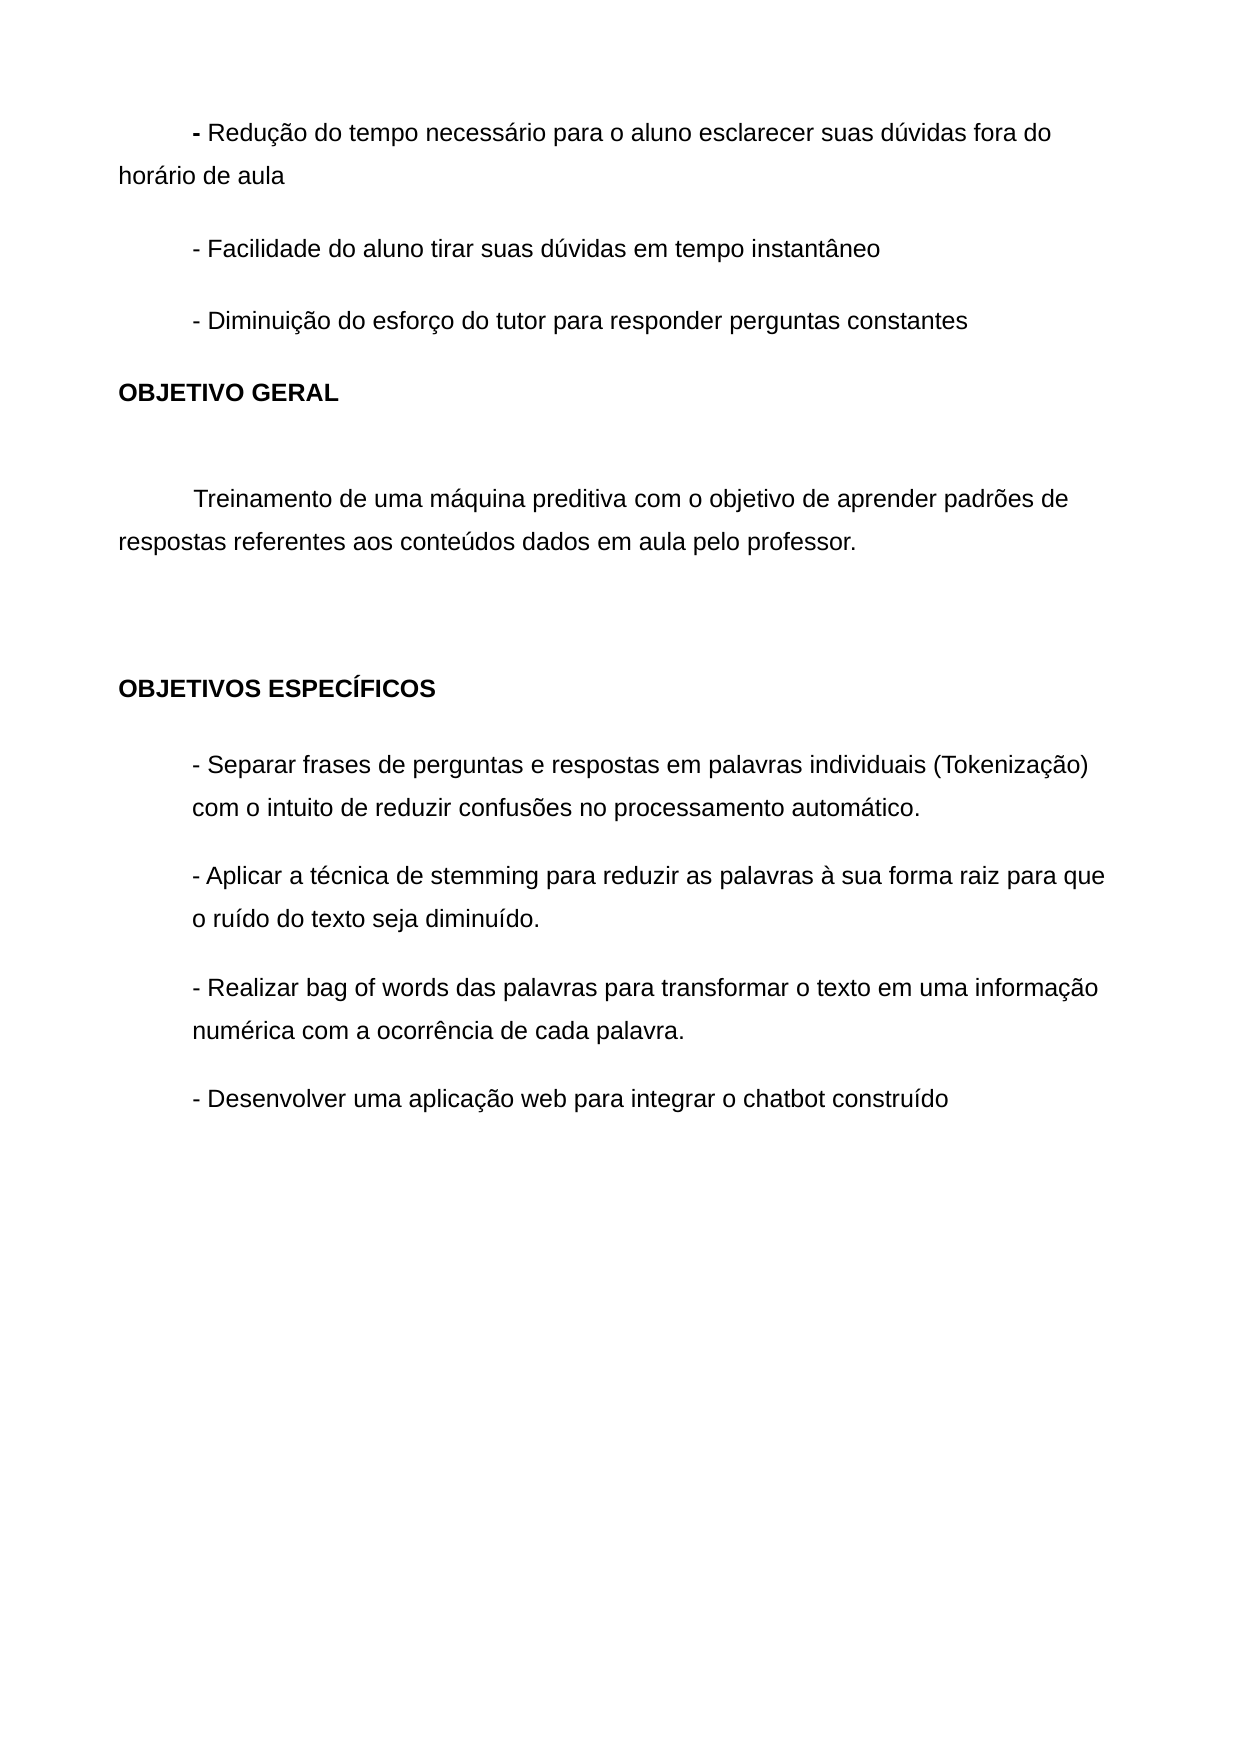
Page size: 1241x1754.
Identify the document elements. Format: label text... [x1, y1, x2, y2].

list - Separar frases de perguntas e respostas em palavras individuais (Tokenização) com o intuito de reduzir confusões no processamento automático. [162, 750, 1122, 822]
text - Redução do tempo necessário para o aluno esclarecer suas dúvidas fora do horário de aula [118, 118, 1122, 190]
text OBJETIVO GERAL [118, 378, 1122, 407]
text - Diminuição do esforço do tutor para responder perguntas constantes [118, 306, 1122, 334]
text - Desenvolver uma aplicação web para integrar o chatbot construído [118, 1084, 1122, 1112]
list - Aplicar a técnica de stemming para reduzir as palavras à sua forma raiz para que o ruído do texto seja diminuído. [162, 861, 1122, 933]
subtitle Treinamento de uma máquina preditiva com o objetivo de aprender padrões de respostas referentes aos conteúdos dados em aula pelo professor. [118, 484, 1122, 556]
subtitle OBJETIVOS ESPECÍFICOS [118, 673, 1122, 702]
text - Realizar bag of words das palavras para transformar o texto em uma informação numérica com a ocorrência de cada palavra. [118, 972, 1122, 1044]
text - Facilidade do aluno tirar suas dúvidas em tempo instantâneo [118, 233, 1122, 262]
